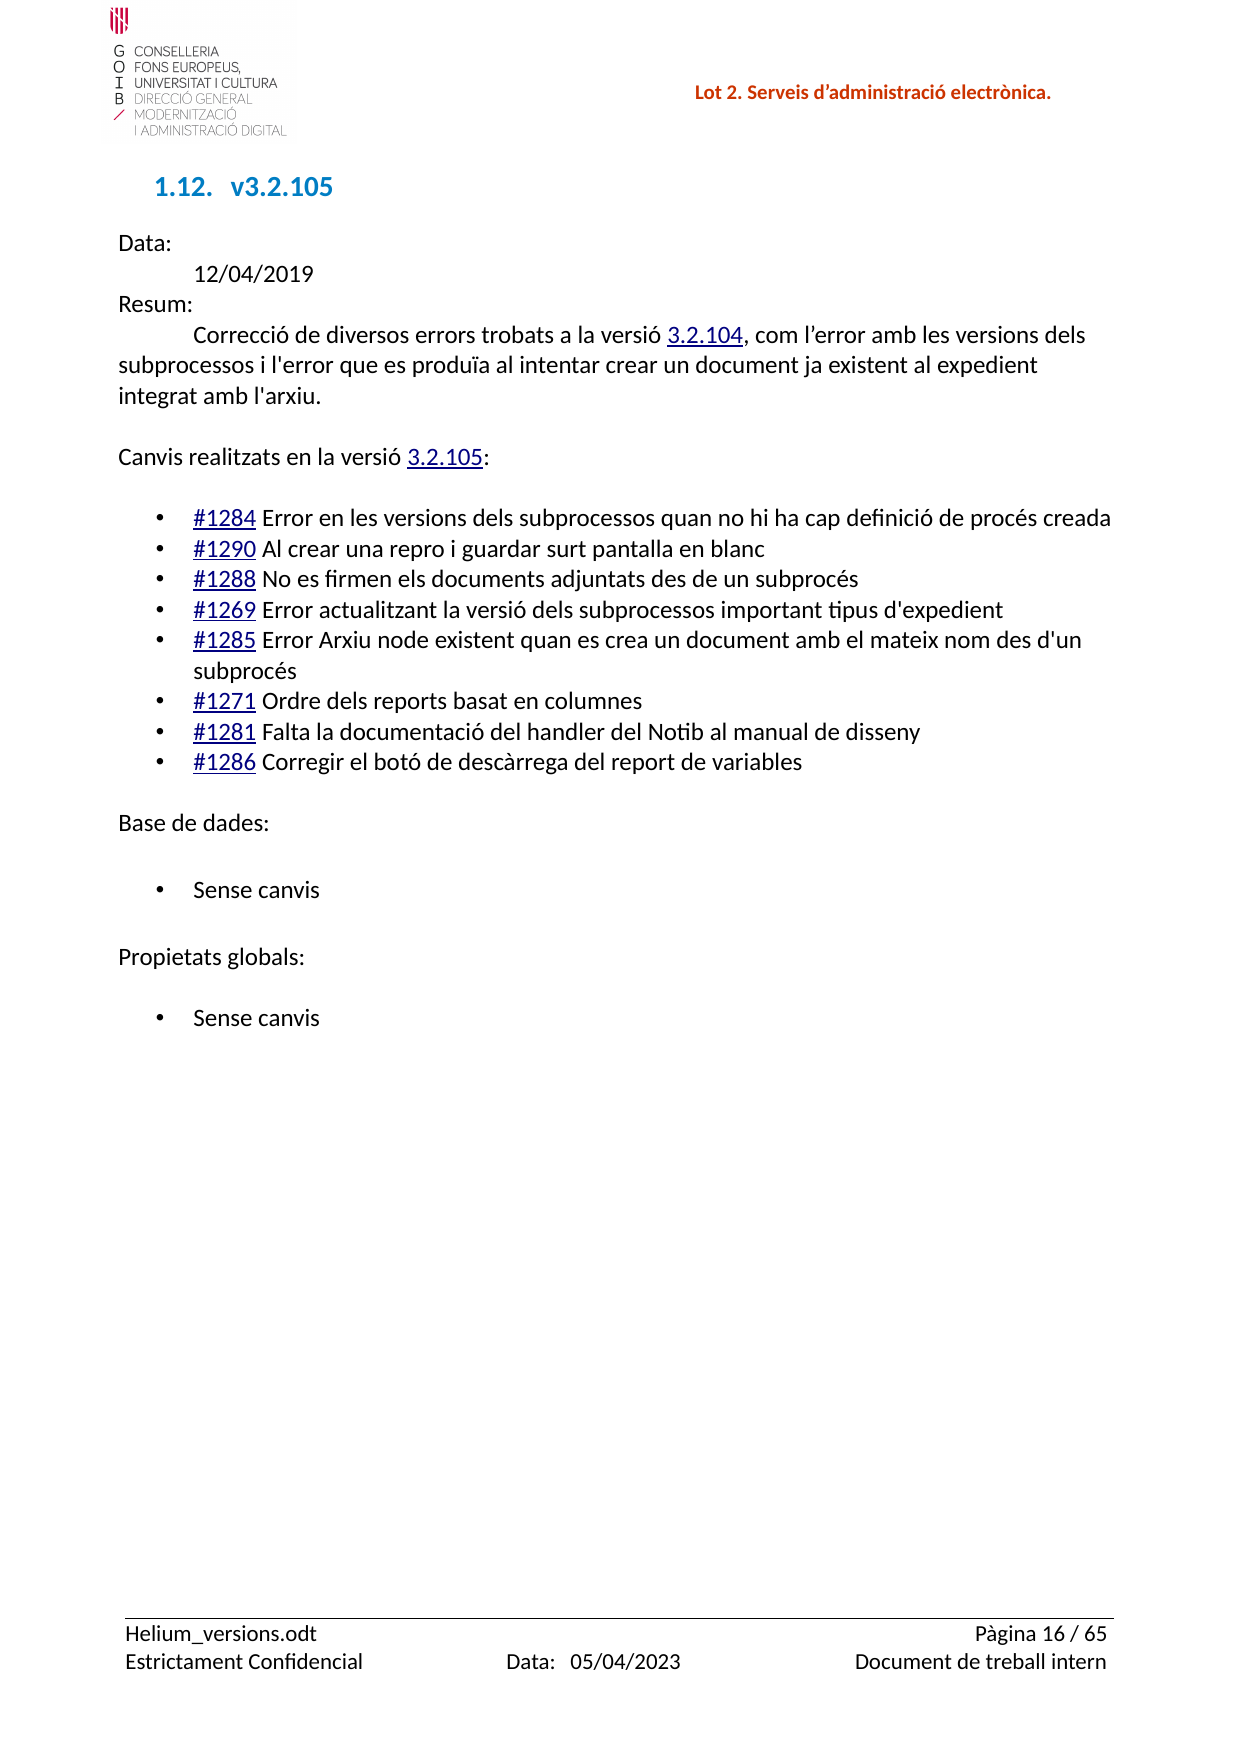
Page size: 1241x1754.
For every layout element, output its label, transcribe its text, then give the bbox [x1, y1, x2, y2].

list #1288 No es firmen els documents adjuntats des de un subprocés [156, 563, 1122, 594]
list #1286 Corregir el botó de descàrrega del report de variables [156, 746, 1122, 777]
list #1290 Al crear una repro i guardar surt pantalla en blanc [156, 533, 1122, 563]
list #1285 Error Arxiu node existent quan es crea un document amb el mateix nom des d'un subprocés [156, 624, 1122, 685]
list Sense canvis [156, 874, 1122, 905]
list #1271 Ordre dels reports basat en columnes [156, 685, 1122, 716]
text Canvis realitzats en la versió 3.2.105: [118, 441, 1122, 472]
text Correcció de diversos errors trobats a la versió 3.2.104, com l’error amb les versions dels subprocessos i l'error que es produïa al intentar crear un document ja existent al expedient integrat amb l'arxiu. [118, 319, 1122, 411]
picture [100, 0, 297, 144]
list #1281 Falta la documentació del handler del Notib al manual de disseny [156, 716, 1122, 746]
text Propietats globals: [118, 941, 1122, 972]
text Base de dades: [118, 807, 1122, 838]
text Resum: [118, 289, 1122, 319]
list Sense canvis [156, 1002, 1122, 1033]
list #1284 Error en les versions dels subprocessos quan no hi ha cap definició de procés creada [156, 502, 1122, 533]
text 12/04/2019 [118, 258, 1122, 289]
list #1269 Error actualitzant la versió dels subprocessos important tipus d'expedient [156, 594, 1122, 624]
subtitle v3.2.105 [153, 168, 1122, 204]
text Data: [118, 228, 1122, 258]
